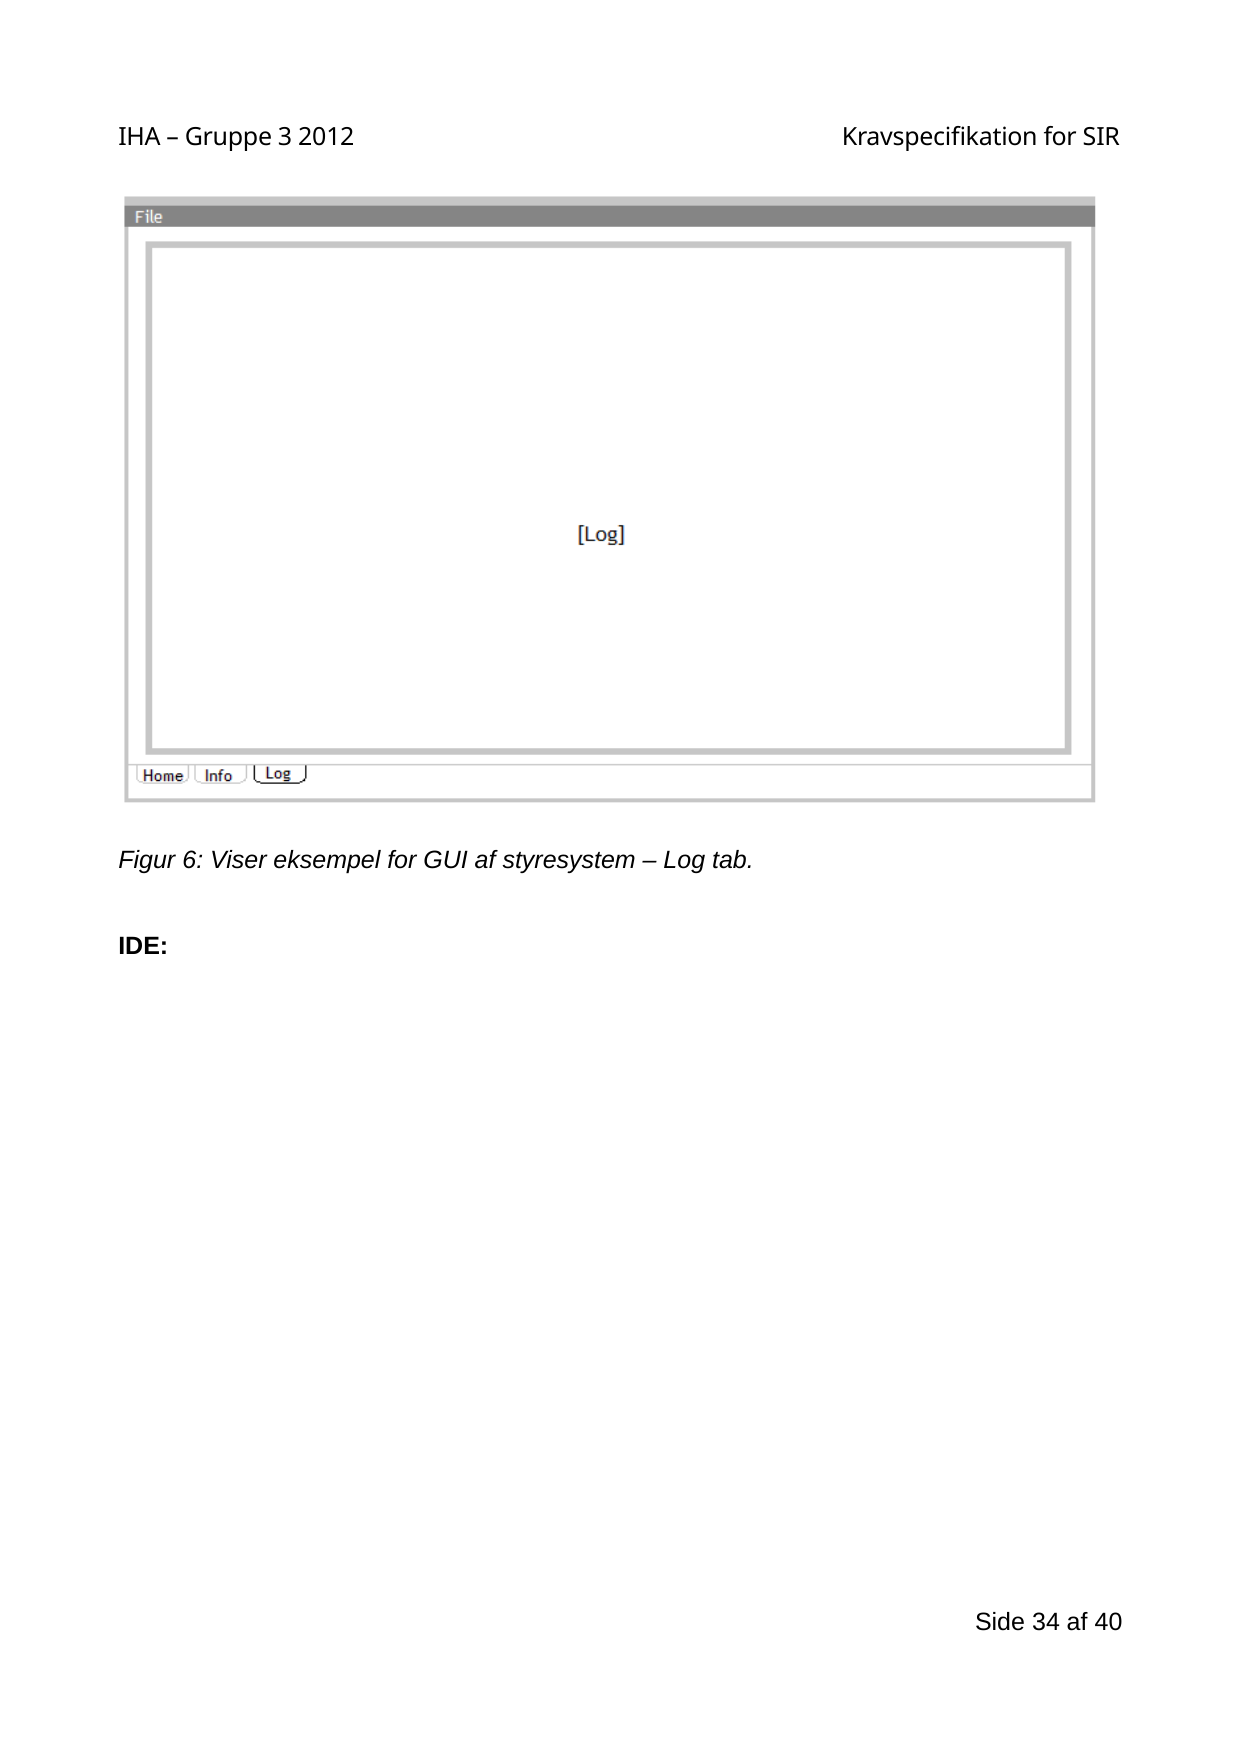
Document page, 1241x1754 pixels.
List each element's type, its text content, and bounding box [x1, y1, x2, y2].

picture [118, 194, 1123, 846]
text IDE: [118, 931, 1122, 960]
text Figur 6: Viser eksempel for GUI af styresystem – Log tab. [118, 846, 1122, 874]
